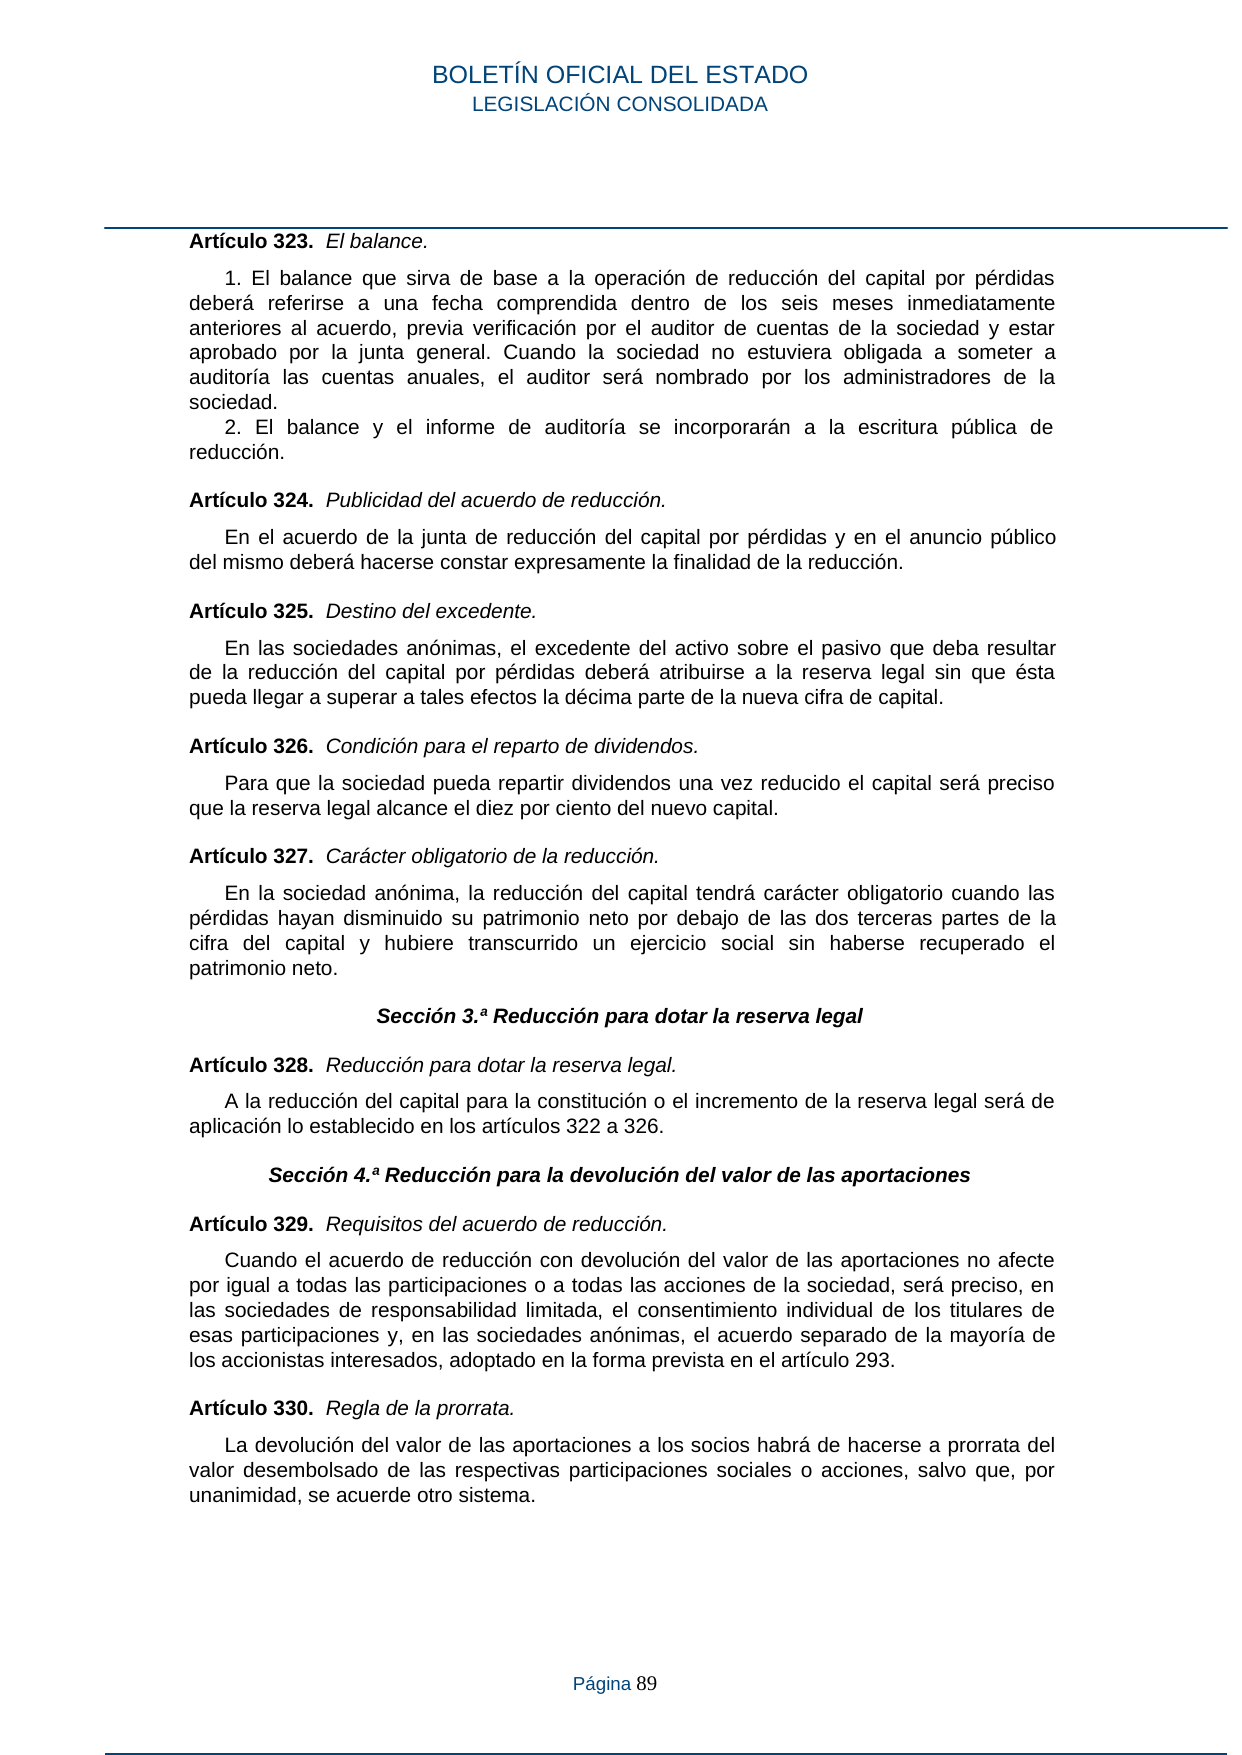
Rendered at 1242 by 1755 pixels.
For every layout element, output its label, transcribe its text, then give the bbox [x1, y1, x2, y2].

text Artículo 329. Requisitos del acuerdo de reducción. [189, 1211, 1196, 1235]
text En la sociedad anónima, la reducción del capital tendrá carácter obligatorio cuando las pérdidas hayan disminuido su patrimonio neto por debajo de las dos terceras partes de la cifra del capital y hubiere transcurrido un ejercicio social sin haberse recuperado el patrimonio neto. [189, 881, 1056, 979]
text A la reducción del capital para la constitución o el incremento de la reserva legal será de aplicación lo establecido en los artículos 322 a 326. [189, 1089, 1056, 1138]
text Artículo 324. Publicidad del acuerdo de reducción. [189, 488, 1196, 512]
text 1. El balance que sirva de base a la operación de reducción del capital por pérdidas deberá referirse a una fecha comprendida dentro de los seis meses inmediatamente anteriores al acuerdo, previa verificación por el auditor de cuentas de la sociedad y estar aprobado por la junta general. Cuando la sociedad no estuviera obligada a someter a auditoría las cuentas anuales, el auditor será nombrado por los administradores de la sociedad. [189, 266, 1056, 414]
text Artículo 326. Condición para el reparto de dividendos. [189, 734, 1196, 758]
text [189, 205, 1196, 227]
text Artículo 330. Regla de la prorrata. [189, 1396, 1196, 1420]
text La devolución del valor de las aportaciones a los socios habrá de hacerse a prorrata del valor desembolsado de las respectivas participaciones sociales o acciones, salvo que, por unanimidad, se acuerde otro sistema. [189, 1433, 1056, 1507]
text Artículo 327. Carácter obligatorio de la reducción. [189, 844, 1196, 868]
text 2. El balance y el informe de auditoría se incorporarán a la escritura pública de reducción. [189, 415, 1056, 464]
text Artículo 323. El balance. [189, 229, 1196, 253]
text Sección 3.ª Reducción para dotar la reserva legal [373, 1004, 869, 1028]
text Cuando el acuerdo de reducción con devolución del valor de las aportaciones no afecte por igual a todas las participaciones o a todas las acciones de la sociedad, será preciso, en las sociedades de responsabilidad limitada, el consentimiento individual de los titulares de esas participaciones y, en las sociedades anónimas, el acuerdo separado de la mayoría de los accionistas interesados, adoptado en la forma prevista en el artículo 293. [189, 1248, 1056, 1372]
text Artículo 328. Reducción para dotar la reserva legal. [189, 1052, 1196, 1076]
text Sección 4.ª Reducción para la devolución del valor de las aportaciones [264, 1163, 977, 1187]
text En las sociedades anónimas, el excedente del activo sobre el pasivo que deba resultar de la reducción del capital por pérdidas deberá atribuirse a la reserva legal sin que ésta pueda llegar a superar a tales efectos la décima parte de la nueva cifra de capital. [189, 635, 1056, 709]
text En el acuerdo de la junta de reducción del capital por pérdidas y en el anuncio público del mismo deberá hacerse constar expresamente la finalidad de la reducción. [189, 525, 1056, 574]
text Para que la sociedad pueda repartir dividendos una vez reducido el capital será preciso que la reserva legal alcance el diez por ciento del nuevo capital. [189, 770, 1056, 819]
text Artículo 325. Destino del excedente. [189, 598, 1196, 622]
